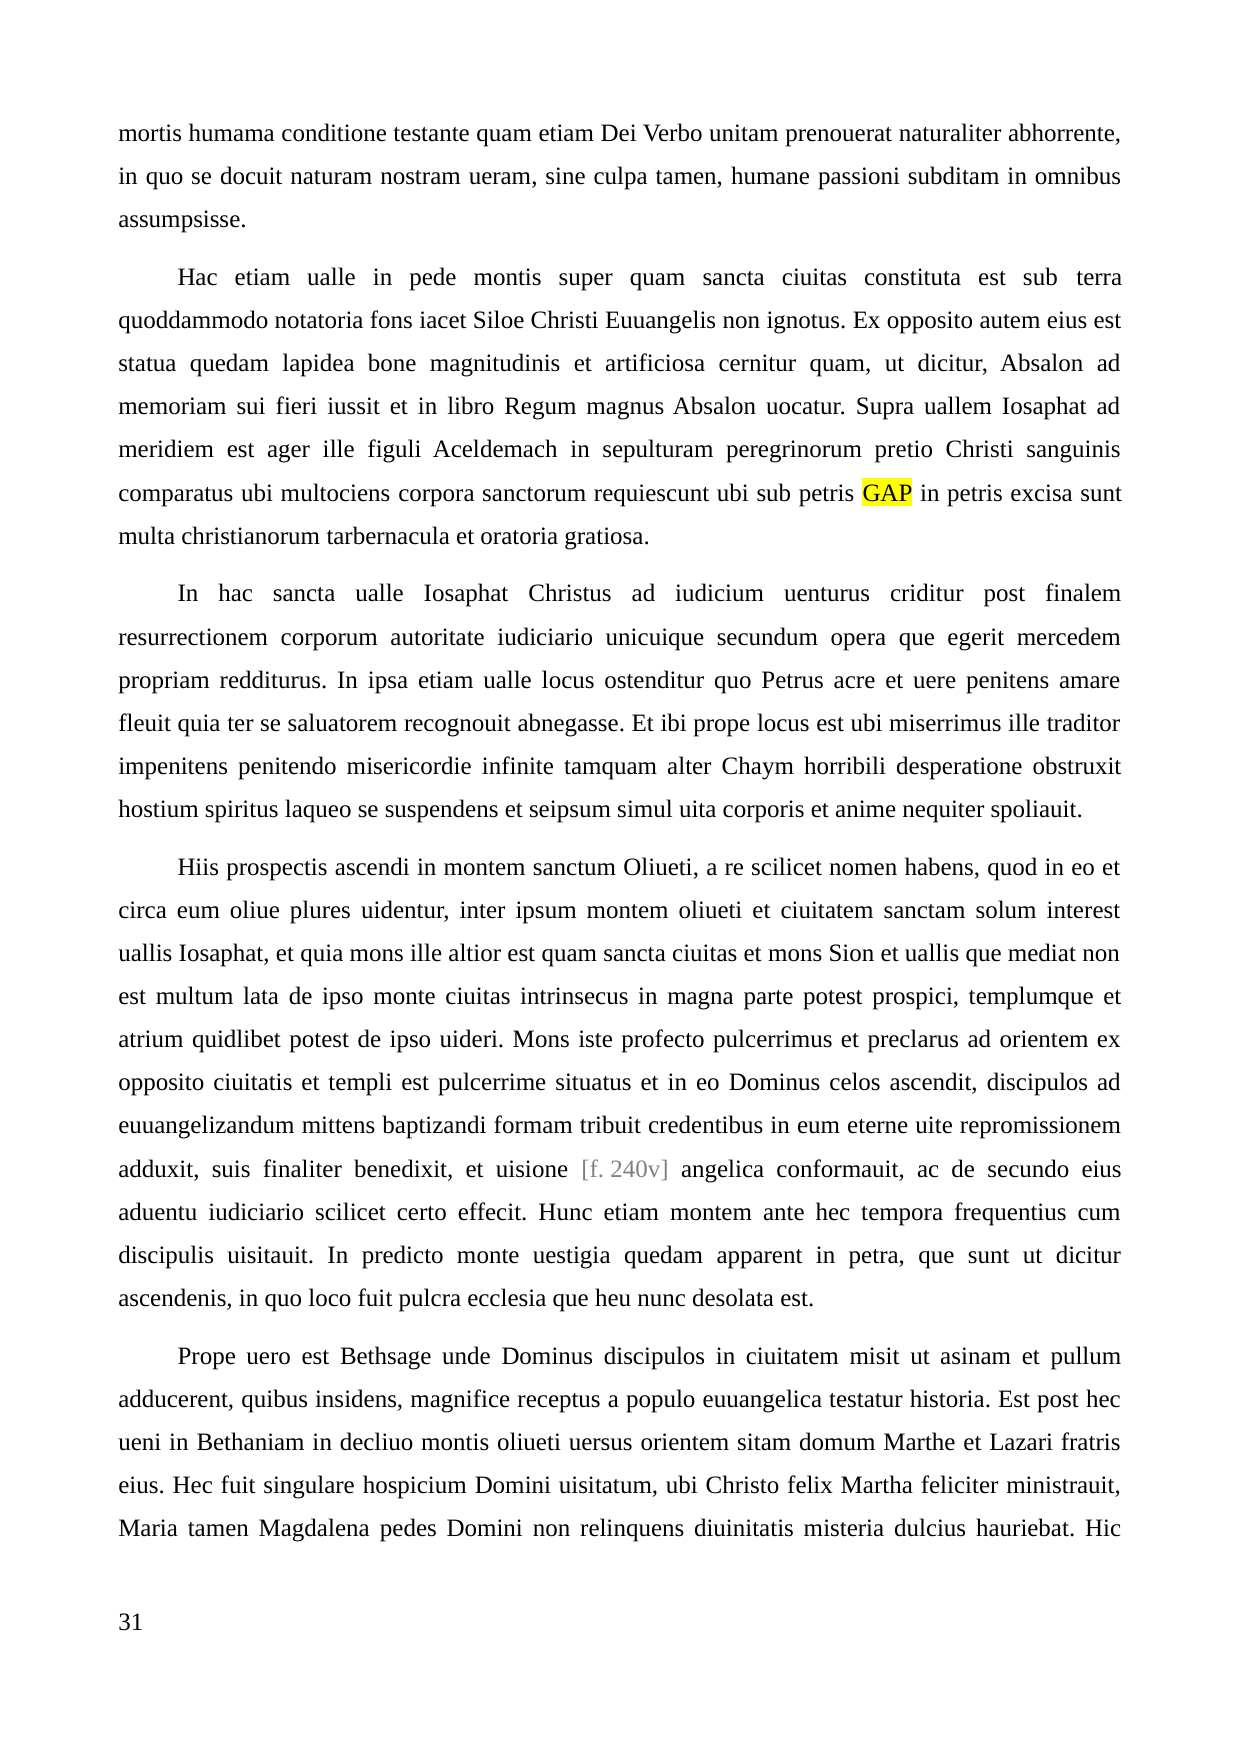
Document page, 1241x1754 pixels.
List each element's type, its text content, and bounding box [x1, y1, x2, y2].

text Hac etiam ualle in pede montis super quam sancta ciuitas constituta est sub terra quoddammodo notatoria fons iacet Siloe Christi Euuangelis non ignotus. Ex opposito autem eius est statua quedam lapidea bone magnitudinis et artificiosa cernitur quam, ut dicitur, Absalon ad memoriam sui fieri iussit et in libro Regum magnus Absalon uocatur. Supra uallem Iosaphat ad meridiem est ager ille figuli Aceldemach in sepulturam peregrinorum pretio Christi sanguinis comparatus ubi multociens corpora sanctorum requiescunt ubi sub petris GAP in petris excisa sunt multa christianorum tarbernacula et oratoria gratiosa. [118, 262, 1122, 549]
text In hac sancta ualle Iosaphat Christus ad iudicium uenturus criditur post finalem resurrectionem corporum autoritate iudiciario unicuique secundum opera que egerit mercedem propriam redditurus. In ipsa etiam ualle locus ostenditur quo Petrus acre et uere penitens amare fleuit quia ter se saluatorem recognouit abnegasse. Et ibi prope locus est ubi miserrimus ille traditor impenitens penitendo misericordie infinite tamquam alter Chaym horribili desperatione obstruxit hostium spiritus laqueo se suspendens et seipsum simul uita corporis et anime nequiter spoliauit. [118, 578, 1122, 823]
text Hiis prospectis ascendi in montem sanctum Oliueti, a re scilicet nomen habens, quod in eo et circa eum oliue plures uidentur, inter ipsum montem oliueti et ciuitatem sanctam solum interest uallis Iosaphat, et quia mons ille altior est quam sancta ciuitas et mons Sion et uallis que mediat non est multum lata de ipso monte ciuitas intrinsecus in magna parte potest prospici, templumque et atrium quidlibet potest de ipso uideri. Mons iste profecto pulcerrimus et preclarus ad orientem ex opposito ciuitatis et templi est pulcerrime situatus et in eo Dominus celos ascendit, discipulos ad euuangelizandum mittens baptizandi formam tribuit credentibus in eum eterne uite repromissionem adduxit, suis finaliter benedixit, et uisione [f. 240v] angelica conformauit, ac de secundo eius aduentu iudiciario scilicet certo effecit. Hunc etiam montem ante hec tempora frequentius cum discipulis uisitauit. In predicto monte uestigia quedam apparent in petra, que sunt ut dicitur ascendenis, in quo loco fuit pulcra ecclesia que heu nunc desolata est. [118, 852, 1122, 1312]
text mortis humama conditione testante quam etiam Dei Verbo unitam prenouerat naturaliter abhorrente, in quo se docuit naturam nostram ueram, sine culpa tamen, humane passioni subditam in omnibus assumpsisse. [118, 118, 1122, 233]
text Prope uero est Bethsage unde Dominus discipulos in ciuitatem misit ut asinam et pullum adducerent, quibus insidens, magnifice receptus a populo euuangelica testatur historia. Est post hec ueni in Bethaniam in decliuo montis oliueti uersus orientem sitam domum Marthe et Lazari fratris eius. Hec fuit singulare hospicium Domini uisitatum, ubi Christo felix Martha feliciter ministrauit, Maria tamen Magdalena pedes Domini non relinquens diuinitatis misteria dulcius hauriebat. Hic [118, 1341, 1122, 1542]
